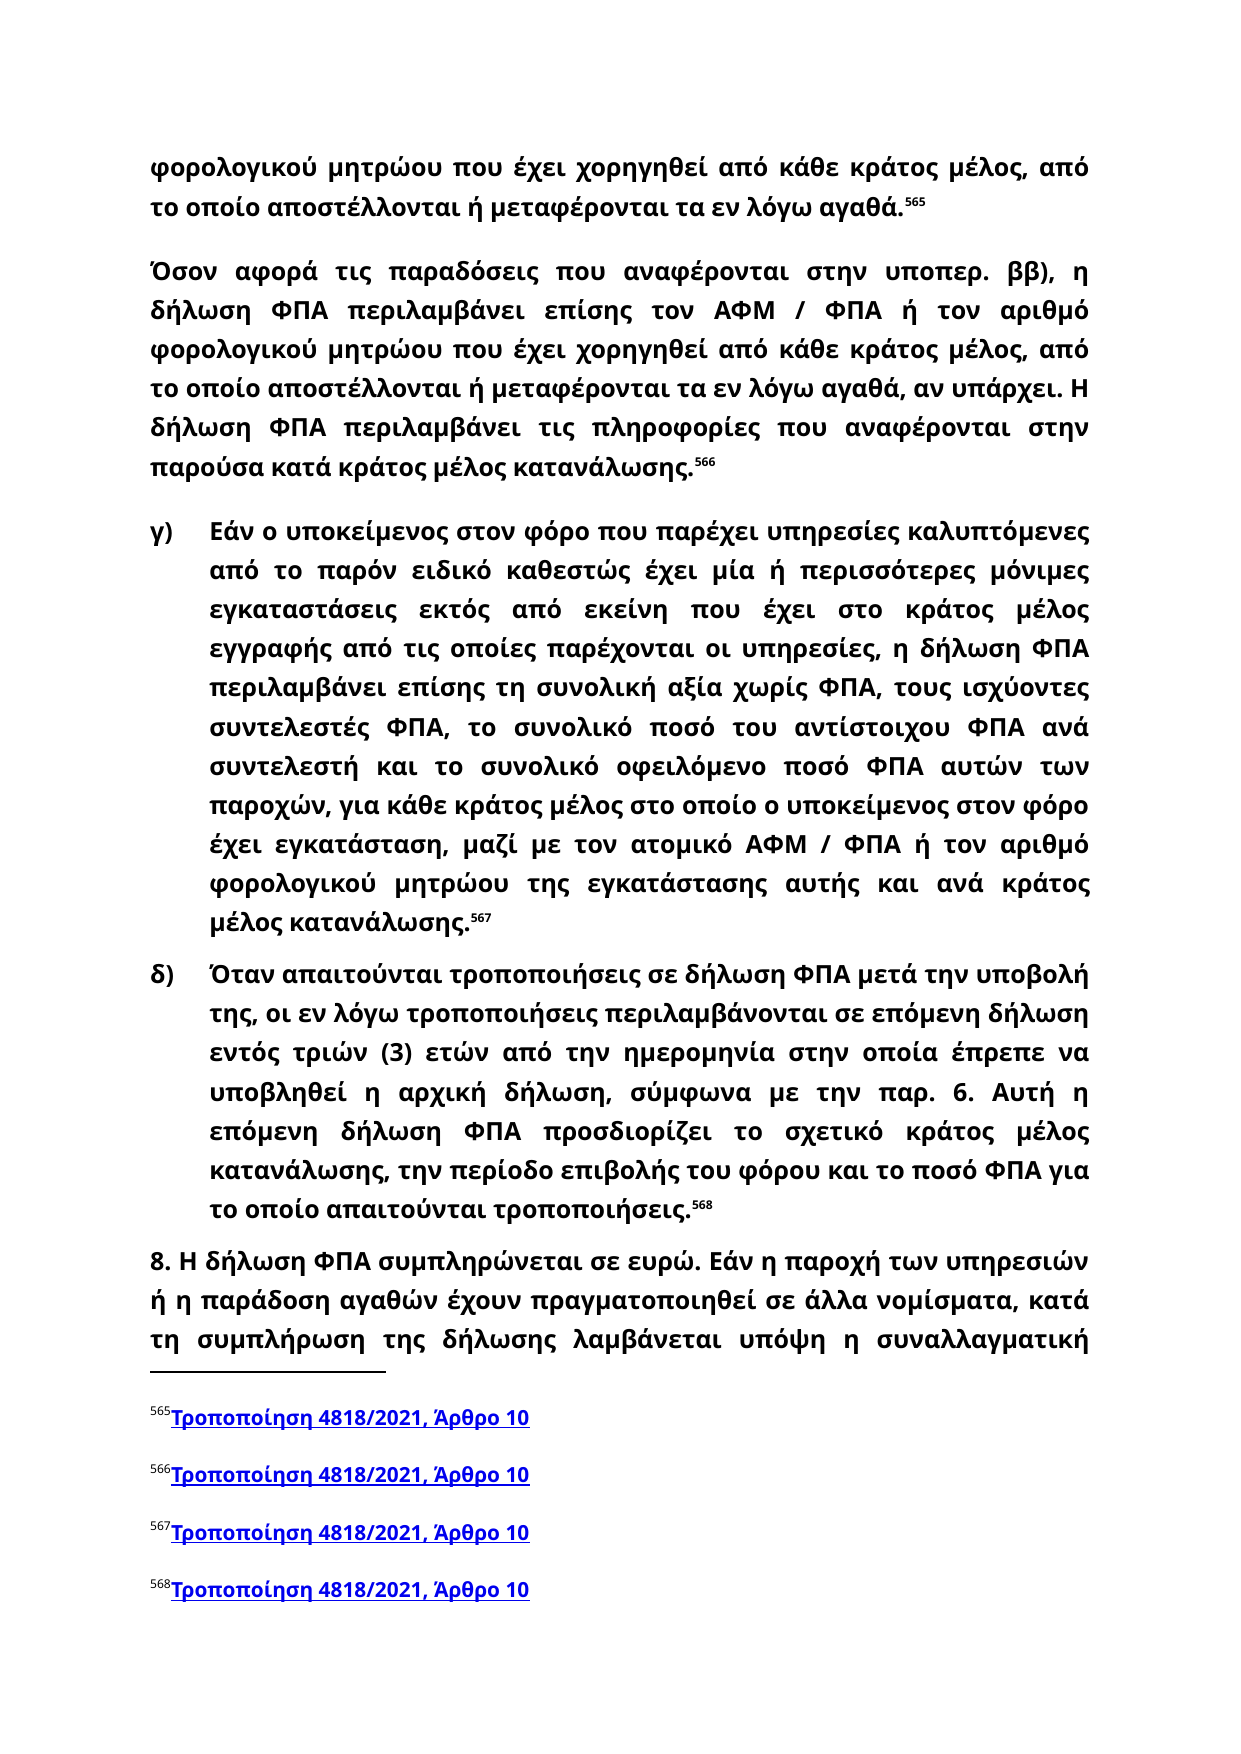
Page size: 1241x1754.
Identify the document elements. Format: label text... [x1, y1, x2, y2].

text Όσον αφορά τις παραδόσεις που αναφέρονται στην υποπερ. ββ), η δήλωση ΦΠΑ περιλαμβάνει επίσης τον ΑΦΜ / ΦΠΑ ή τον αριθμό φορολογικού μητρώου που έχει χορηγηθεί από κάθε κράτος μέλος, από το οποίο αποστέλλονται ή μεταφέρονται τα εν λόγω αγαθά, αν υπάρχει. Η δήλωση ΦΠΑ περιλαμβάνει τις πληροφορίες που αναφέρονται στην παρούσα κατά κράτος μέλος κατανάλωσης. [150, 253, 1090, 483]
text Τροποποίηση 4818/2021, Άρθρο 10 [150, 1518, 1090, 1546]
list γ) Εάν ο υποκείμενος στον φόρο που παρέχει υπηρεσίες καλυπτόμενες από το παρόν ειδικό καθεστώς έχει μία ή περισσότερες μόνιμες εγκαταστάσεις εκτός από εκείνη που έχει στο κράτος μέλος εγγραφής από τις οποίες παρέχονται οι υπηρεσίες, η δήλωση ΦΠΑ περιλαμβάνει επίσης τη συνολική αξία χωρίς ΦΠΑ, τους ισχύοντες συντελεστές ΦΠΑ, το συνολικό ποσό του αντίστοιχου ΦΠΑ ανά συντελεστή και το συνολικό οφειλόμενο ποσό ΦΠΑ αυτών των παροχών, για κάθε κράτος μέλος στο οποίο ο υποκείμενος στον φόρο έχει εγκατάσταση, μαζί με τον ατομικό ΑΦΜ / ΦΠΑ ή τον αριθμό φορολογικού μητρώου της εγκατάστασης αυτής και ανά κράτος μέλος κατανάλωσης. [150, 513, 1090, 939]
text Τροποποίηση 4818/2021, Άρθρο 10 [150, 1576, 1090, 1604]
text 8. Η δήλωση ΦΠΑ συμπληρώνεται σε ευρώ. Εάν η παροχή των υπηρεσιών ή η παράδοση αγαθών έχουν πραγματοποιηθεί σε άλλα νομίσματα, κατά τη συμπλήρωση της δήλωσης λαμβάνεται υπόψη η συναλλαγματική [150, 1243, 1090, 1356]
text Τροποποίηση 4818/2021, Άρθρο 10 [150, 1403, 1090, 1431]
text Τροποποίηση 4818/2021, Άρθρο 10 [150, 1460, 1090, 1489]
list δ) Όταν απαιτούνται τροποποιήσεις σε δήλωση ΦΠΑ μετά την υποβολή της, οι εν λόγω τροποποιήσεις περιλαμβάνονται σε επόμενη δήλωση εντός τριών (3) ετών από την ημερομηνία στην οποία έπρεπε να υποβληθεί η αρχική δήλωση, σύμφωνα με την παρ. 6. Αυτή η επόμενη δήλωση ΦΠΑ προσδιορίζει το σχετικό κράτος μέλος κατανάλωσης, την περίοδο επιβολής του φόρου και το ποσό ΦΠΑ για το οποίο απαιτούνται τροποποιήσεις. [150, 957, 1090, 1226]
text φορολογικού μητρώου που έχει χορηγηθεί από κάθε κράτος μέλος, από το οποίο αποστέλλονται ή μεταφέρονται τα εν λόγω αγαθά. [150, 150, 1090, 223]
